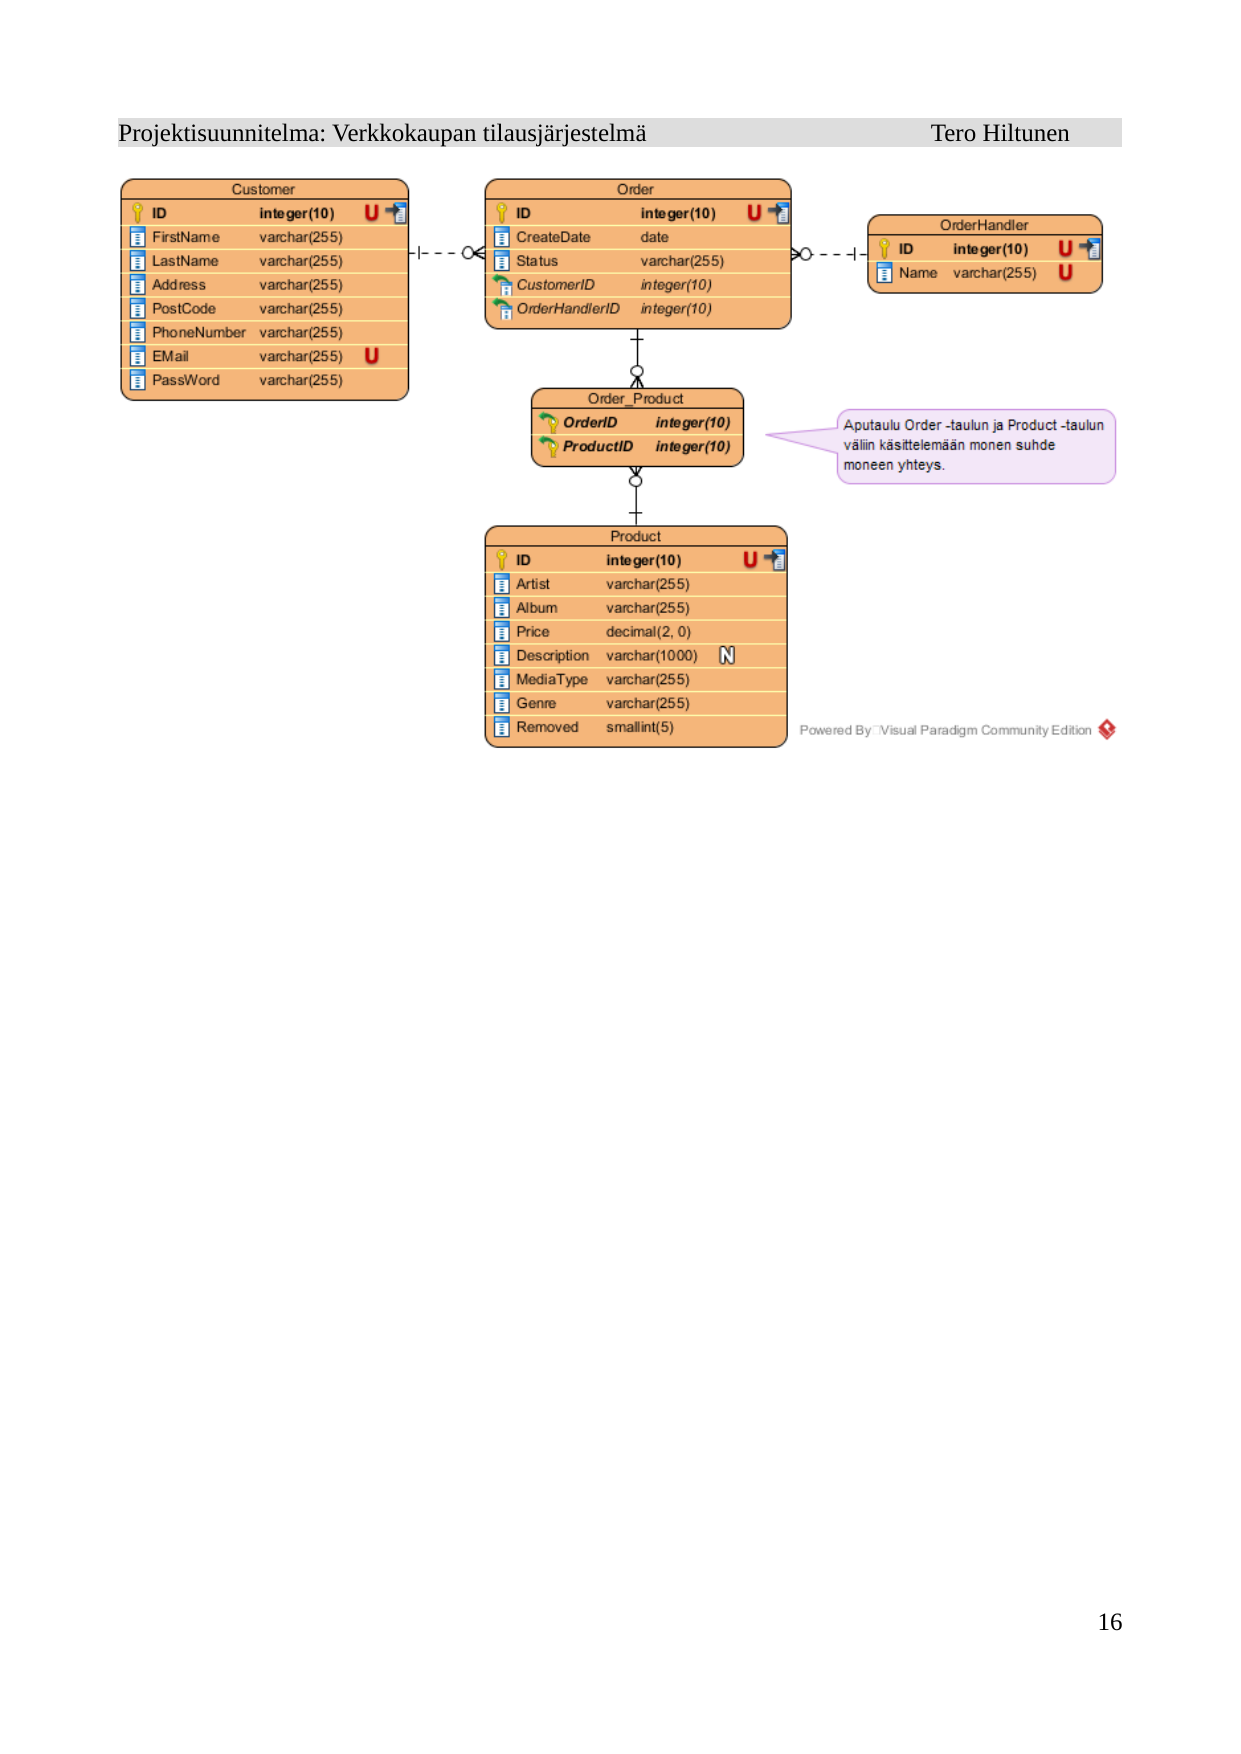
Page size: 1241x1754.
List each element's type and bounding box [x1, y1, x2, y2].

picture [118, 176, 1123, 752]
